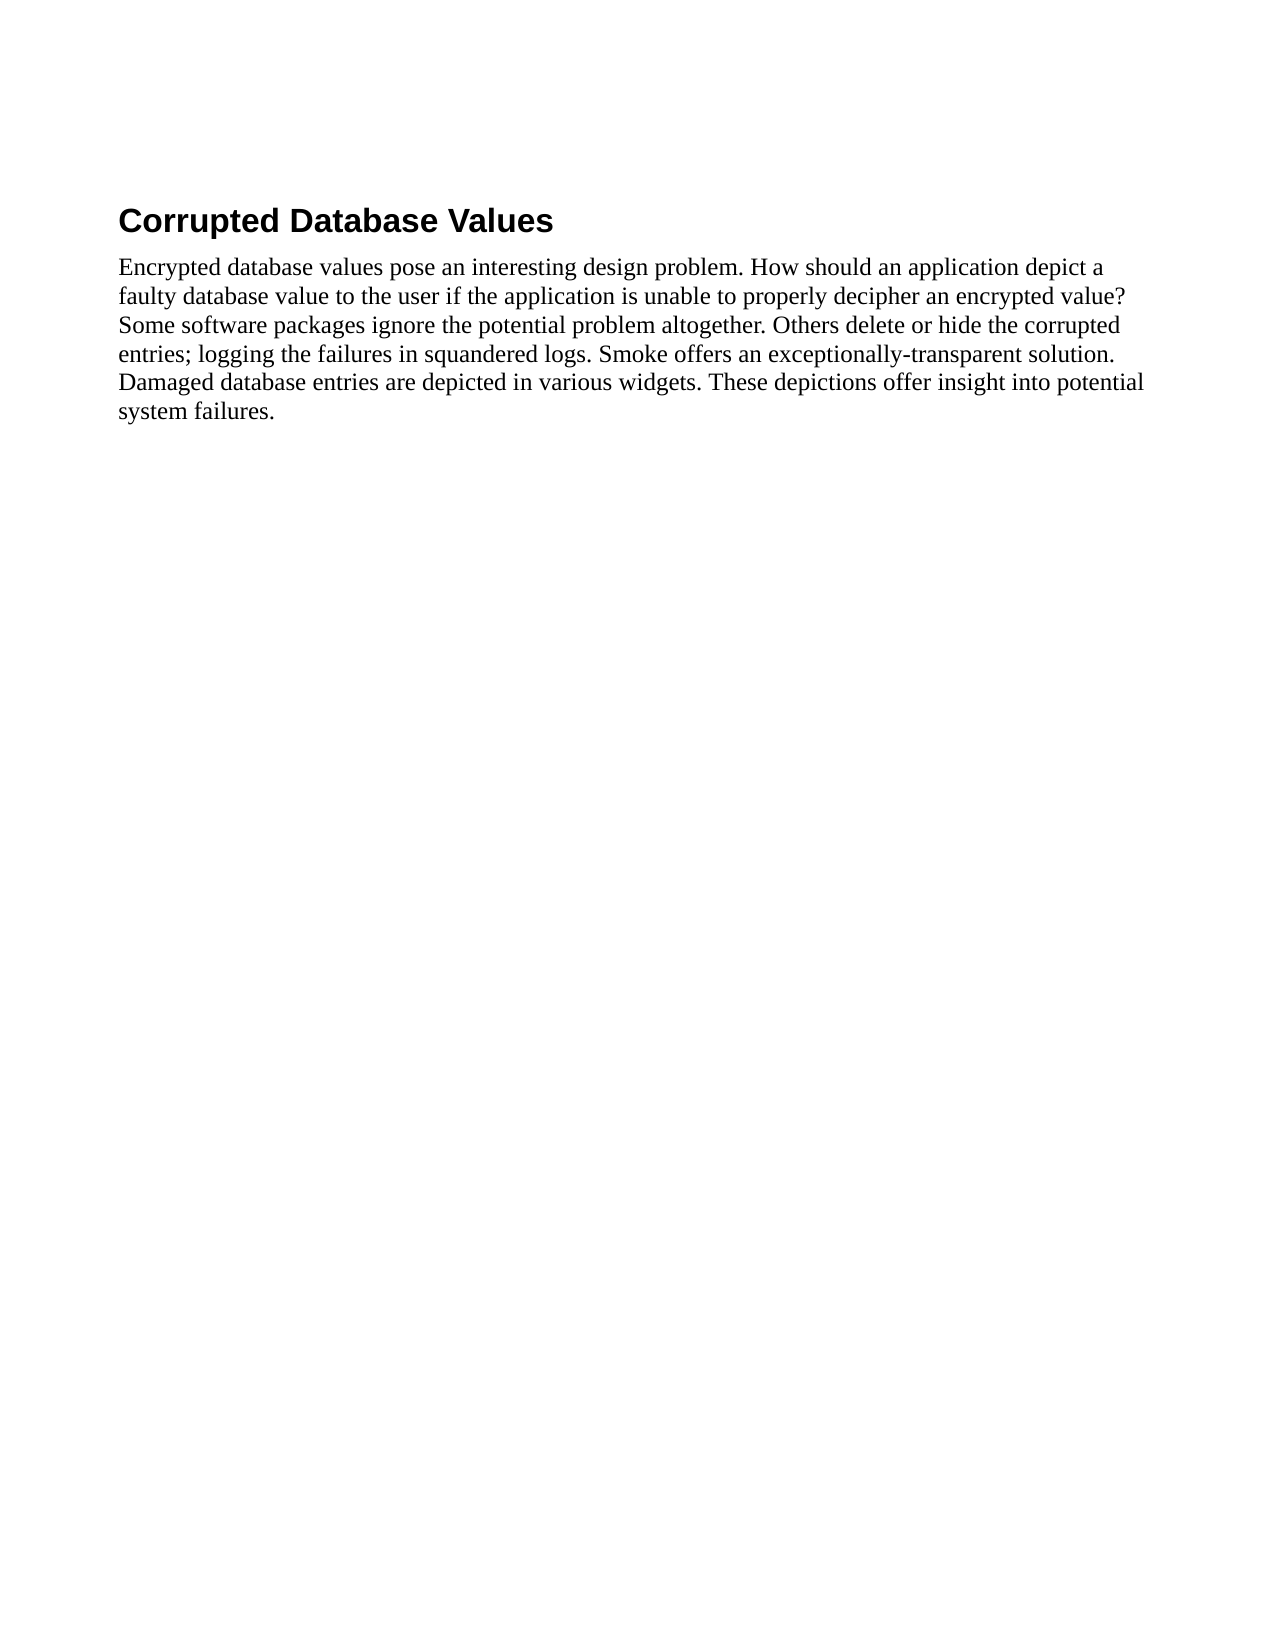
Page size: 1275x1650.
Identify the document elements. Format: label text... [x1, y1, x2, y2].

subtitle Corrupted Database Values [118, 201, 1157, 240]
text Encrypted database values pose an interesting design problem. How should an application depict a faulty database value to the user if the application is unable to properly decipher an encrypted value? Some software packages ignore the potential problem altogether. Others delete or hide the corrupted entries; logging the failures in squandered logs. Smoke offers an exceptionally-transparent solution. Damaged database entries are depicted in various widgets. These depictions offer insight into potential system failures. [118, 252, 1157, 425]
